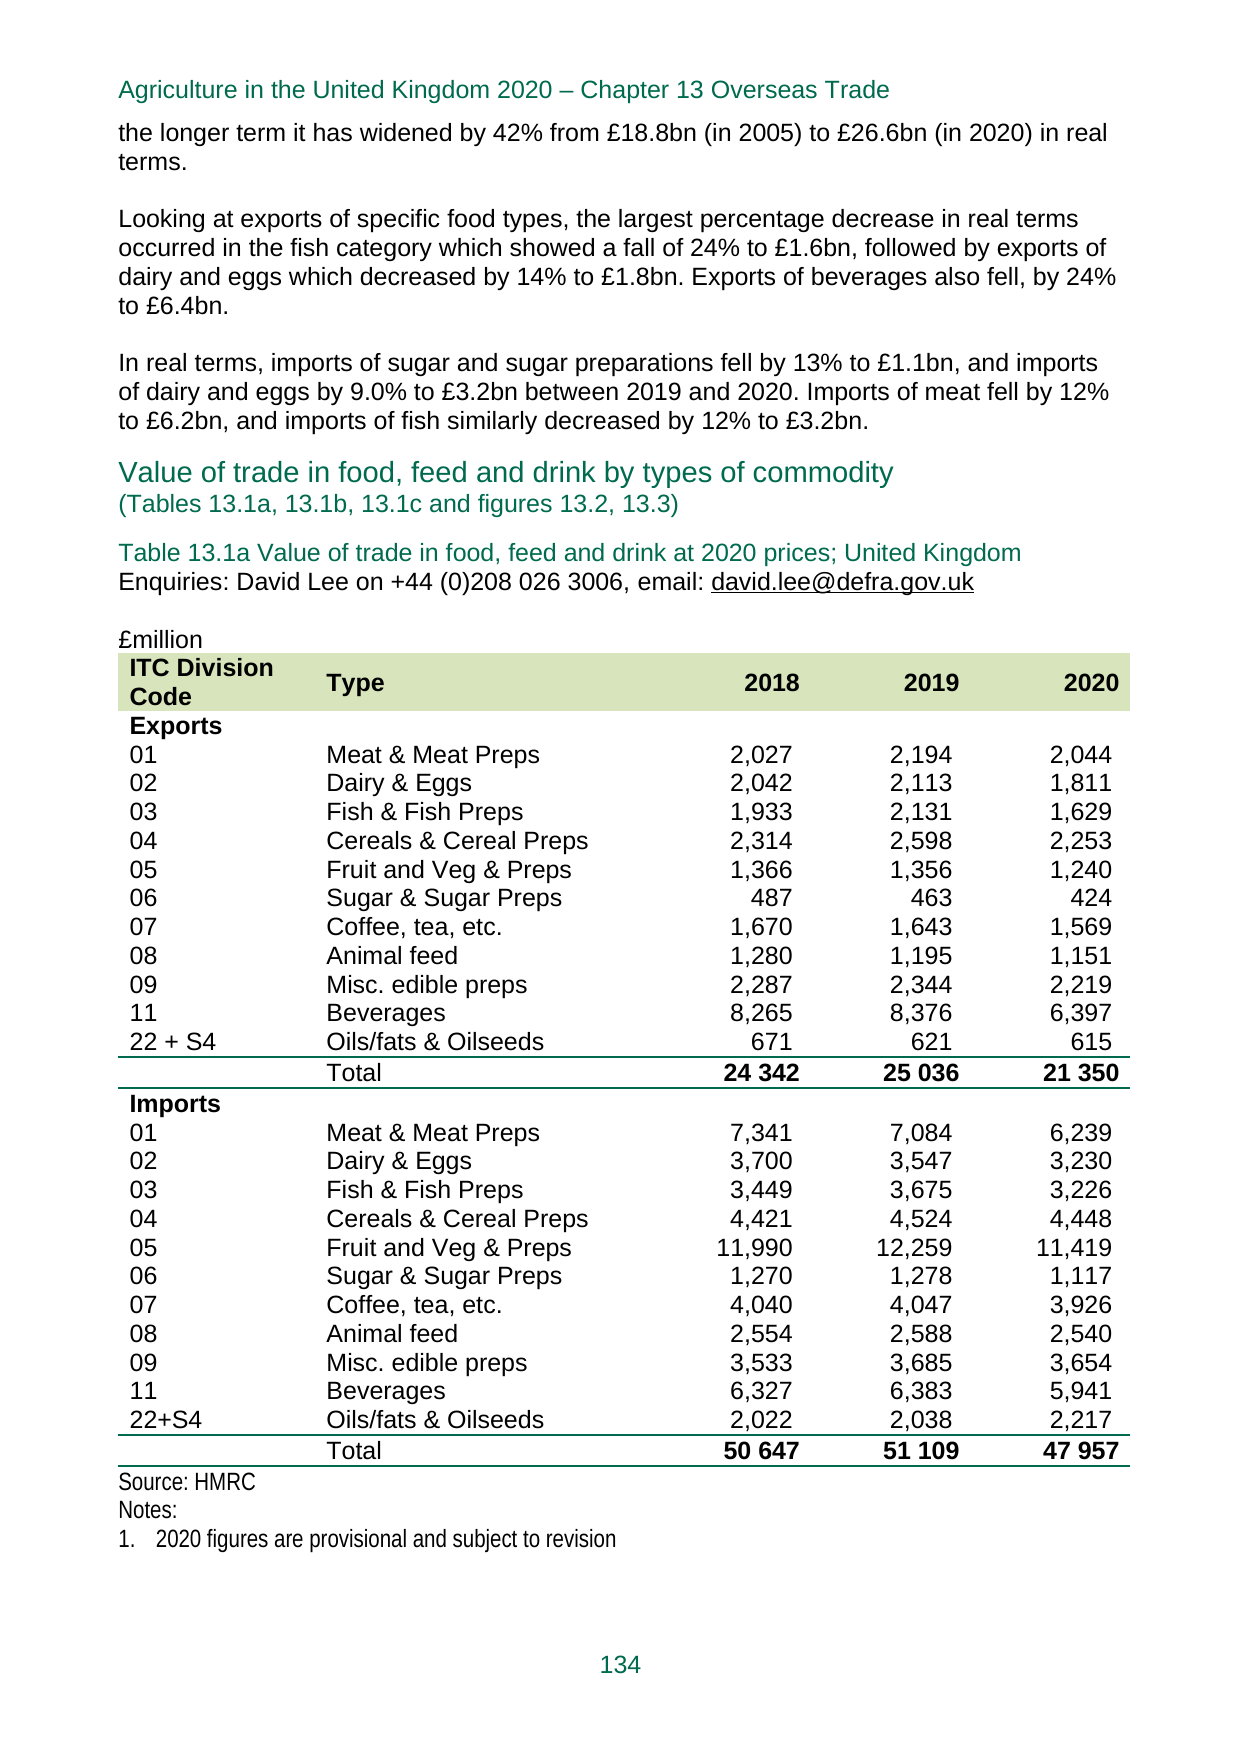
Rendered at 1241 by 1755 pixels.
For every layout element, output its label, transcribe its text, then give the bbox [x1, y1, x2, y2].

table_cell 2,314 [651, 826, 811, 854]
table_cell Fruit and Veg & Preps [315, 1233, 651, 1261]
table_cell 671 [651, 1027, 811, 1056]
table_cell 1,356 [811, 855, 971, 883]
table_cell 07 [118, 912, 315, 941]
table_cell 21 350 [971, 1058, 1130, 1087]
table_cell 3,547 [811, 1146, 971, 1175]
table_cell 02 [118, 1146, 315, 1175]
table_cell 3,685 [811, 1348, 971, 1376]
table_cell 4,524 [811, 1204, 971, 1232]
table_cell 11 [118, 1376, 315, 1405]
table_cell 51 109 [811, 1436, 971, 1464]
text £million [118, 624, 1122, 653]
table_cell Misc. edible preps [315, 970, 651, 998]
table_cell 7,084 [811, 1118, 971, 1146]
subtitle Table 13.1a Value of trade in food, feed and drink at 2020 prices; United Kingdom [118, 538, 1122, 567]
table_cell 1,643 [811, 912, 971, 941]
table_cell 06 [118, 1261, 315, 1290]
table_cell 621 [811, 1027, 971, 1056]
table_cell 6,327 [651, 1376, 811, 1405]
table_cell 2,588 [811, 1319, 971, 1347]
table_cell [118, 1436, 315, 1464]
table_cell 03 [118, 797, 315, 826]
table_cell 3,533 [651, 1348, 811, 1376]
table_cell 09 [118, 1348, 315, 1376]
table_cell Beverages [315, 1376, 651, 1405]
table_cell [651, 1089, 811, 1117]
table_cell 2,287 [651, 970, 811, 998]
table_cell Beverages [315, 998, 651, 1027]
table_cell 615 [971, 1027, 1130, 1056]
table_cell Coffee, tea, etc. [315, 912, 651, 941]
table_cell 463 [811, 883, 971, 912]
table_cell 11,990 [651, 1233, 811, 1261]
table_cell 1,280 [651, 941, 811, 969]
table_cell 3,675 [811, 1175, 971, 1204]
table_cell 3,654 [971, 1348, 1130, 1376]
table_cell 2,042 [651, 768, 811, 797]
table_cell 1,569 [971, 912, 1130, 941]
table_cell Oils/fats & Oilseeds [315, 1405, 651, 1434]
table_cell 11 [118, 998, 315, 1027]
table_cell 22+S4 [118, 1405, 315, 1434]
table_cell 12,259 [811, 1233, 971, 1261]
table_cell 2,598 [811, 826, 971, 854]
table_cell [811, 1089, 971, 1117]
table_cell 2,022 [651, 1405, 811, 1434]
table_cell 02 [118, 768, 315, 797]
table_cell 24 342 [651, 1058, 811, 1087]
table_cell 5,941 [971, 1376, 1130, 1405]
table_cell Dairy & Eggs [315, 1146, 651, 1175]
table_cell 11,419 [971, 1233, 1130, 1261]
table_cell 3,226 [971, 1175, 1130, 1204]
table_cell 3,449 [651, 1175, 811, 1204]
table_cell 07 [118, 1290, 315, 1319]
table_cell Exports [118, 711, 315, 739]
table_header 2018 [651, 653, 811, 711]
table_cell Imports [118, 1089, 315, 1117]
table_cell 08 [118, 941, 315, 969]
table_cell 2,253 [971, 826, 1130, 854]
table_cell Cereals & Cereal Preps [315, 1204, 651, 1232]
table_cell 01 [118, 1118, 315, 1146]
table_cell 04 [118, 1204, 315, 1232]
table_cell 1,629 [971, 797, 1130, 826]
table_cell 4,448 [971, 1204, 1130, 1232]
table_cell 1,151 [971, 941, 1130, 969]
table_cell 1,270 [651, 1261, 811, 1290]
table_cell Cereals & Cereal Preps [315, 826, 651, 854]
table_cell Animal feed [315, 1319, 651, 1347]
text the longer term it has widened by 42% from £18.8bn (in 2005) to £26.6bn (in 2020) in real terms. [118, 118, 1122, 176]
table_cell 3,230 [971, 1146, 1130, 1175]
table_cell 09 [118, 970, 315, 998]
table_cell Sugar & Sugar Preps [315, 1261, 651, 1290]
table_cell 7,341 [651, 1118, 811, 1146]
table_cell [118, 1058, 315, 1087]
table_cell Sugar & Sugar Preps [315, 883, 651, 912]
table_cell Animal feed [315, 941, 651, 969]
table_cell 2,344 [811, 970, 971, 998]
table_cell Fish & Fish Preps [315, 1175, 651, 1204]
table_cell 424 [971, 883, 1130, 912]
table_header 2020 [971, 653, 1130, 711]
table_cell Oils/fats & Oilseeds [315, 1027, 651, 1056]
table_cell Meat & Meat Preps [315, 1118, 651, 1146]
table_cell [811, 711, 971, 739]
table_cell [315, 711, 651, 739]
table_cell 1,117 [971, 1261, 1130, 1290]
table_header Type [315, 653, 651, 711]
table_cell Fruit and Veg & Preps [315, 855, 651, 883]
table_cell 2,194 [811, 740, 971, 768]
table_cell 1,195 [811, 941, 971, 969]
table_cell Misc. edible preps [315, 1348, 651, 1376]
table_cell 2,027 [651, 740, 811, 768]
text Notes: [118, 1495, 1122, 1524]
subtitle Value of trade in food, feed and drink by types of commodity (Tables 13.1a, 13.1b, 13.1c and figures 13.2, 13.3) [118, 455, 1122, 517]
table_cell 487 [651, 883, 811, 912]
table_cell [315, 1089, 651, 1117]
table_cell Dairy & Eggs [315, 768, 651, 797]
table_cell 2,219 [971, 970, 1130, 998]
table_cell 6,397 [971, 998, 1130, 1027]
table_cell 3,926 [971, 1290, 1130, 1319]
table_cell 05 [118, 855, 315, 883]
text Enquiries: David Lee on +44 (0)208 026 3006, email: david.lee@defra.gov.uk [118, 567, 1122, 596]
table_cell 08 [118, 1319, 315, 1347]
table_cell 8,265 [651, 998, 811, 1027]
text In real terms, imports of sugar and sugar preparations fell by 13% to £1.1bn, and imports of dairy and eggs by 9.0% to £3.2bn between 2019 and 2020. Imports of meat fell by 12% to £6.2bn, and imports of fish similarly decreased by 12% to £3.2bn. [118, 348, 1122, 434]
table_cell 01 [118, 740, 315, 768]
table_cell 1,670 [651, 912, 811, 941]
table_cell 1,278 [811, 1261, 971, 1290]
table_cell Meat & Meat Preps [315, 740, 651, 768]
table_cell 03 [118, 1175, 315, 1204]
table_cell Total [315, 1058, 651, 1087]
table_cell [971, 711, 1130, 739]
text Looking at exports of specific food types, the largest percentage decrease in real terms occurred in the fish category which showed a fall of 24% to £1.6bn, followed by exports of dairy and eggs which decreased by 14% to £1.8bn. Exports of beverages also fell, by 24% to £6.4bn. [118, 204, 1122, 319]
table_cell 2,131 [811, 797, 971, 826]
list 2020 figures are provisional and subject to revision [118, 1524, 1122, 1553]
table_header 2019 [811, 653, 971, 711]
table_cell 4,421 [651, 1204, 811, 1232]
table_cell 1,366 [651, 855, 811, 883]
table_cell 22 + S4 [118, 1027, 315, 1056]
table_cell 6,383 [811, 1376, 971, 1405]
table_cell 2,554 [651, 1319, 811, 1347]
table_cell 47 957 [971, 1436, 1130, 1464]
text Source: HMRC [118, 1467, 1122, 1495]
table_cell Total [315, 1436, 651, 1464]
table_cell 50 647 [651, 1436, 811, 1464]
table_cell 3,700 [651, 1146, 811, 1175]
table_cell 4,040 [651, 1290, 811, 1319]
table_cell 2,113 [811, 768, 971, 797]
table_cell 05 [118, 1233, 315, 1261]
table_cell 1,933 [651, 797, 811, 826]
table_cell 2,540 [971, 1319, 1130, 1347]
table_cell 06 [118, 883, 315, 912]
table_cell Coffee, tea, etc. [315, 1290, 651, 1319]
table_cell 6,239 [971, 1118, 1130, 1146]
table_cell 1,240 [971, 855, 1130, 883]
table_cell 1,811 [971, 768, 1130, 797]
table_header ITC Division Code [118, 653, 315, 711]
table_cell 2,217 [971, 1405, 1130, 1434]
table_cell [651, 711, 811, 739]
table_cell [971, 1089, 1130, 1117]
table_cell 8,376 [811, 998, 971, 1027]
table_cell 4,047 [811, 1290, 971, 1319]
table_cell 2,044 [971, 740, 1130, 768]
table_cell Fish & Fish Preps [315, 797, 651, 826]
table_cell 25 036 [811, 1058, 971, 1087]
table_cell 04 [118, 826, 315, 854]
table_cell 2,038 [811, 1405, 971, 1434]
